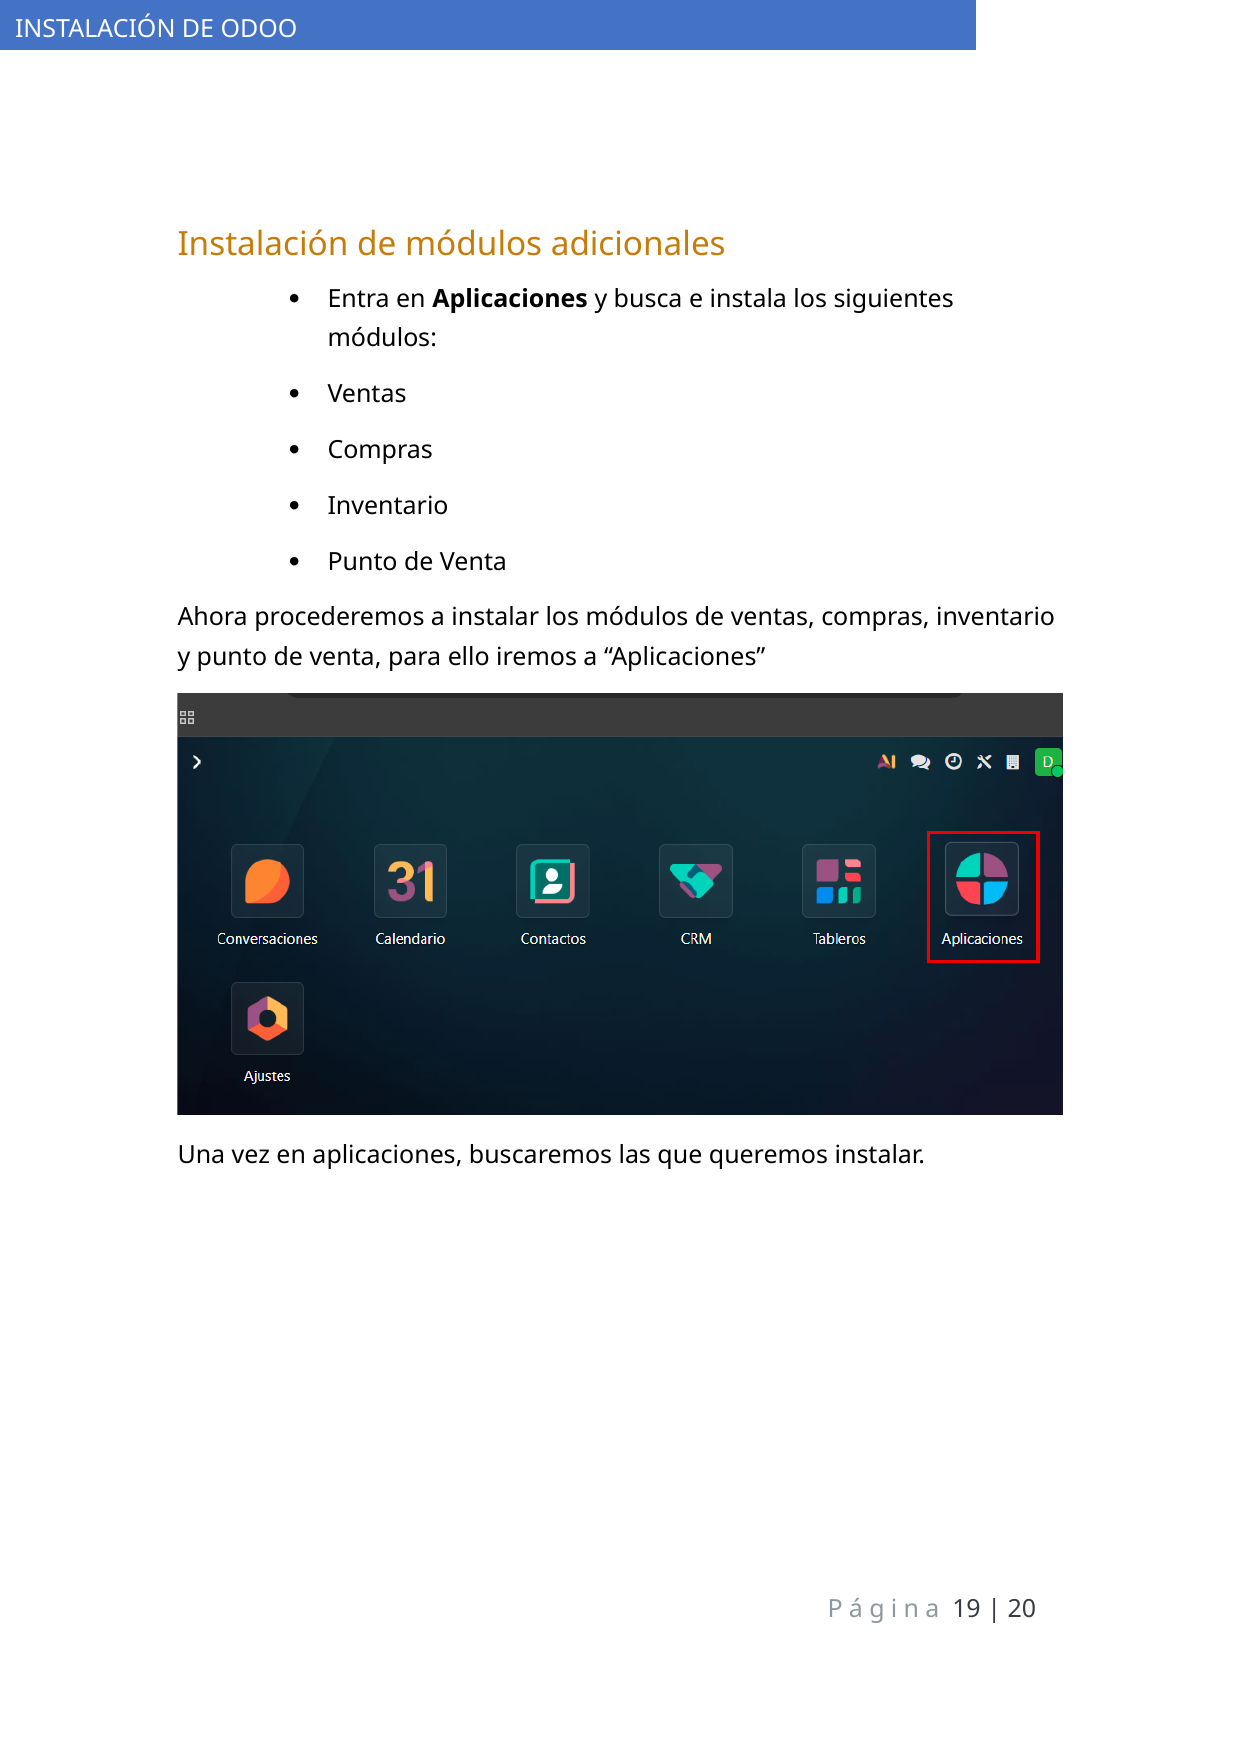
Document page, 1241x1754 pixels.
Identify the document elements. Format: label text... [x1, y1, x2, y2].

list Entra en Aplicaciones y busca e instala los siguientes módulos: [290, 281, 1063, 354]
list Inventario [290, 487, 1063, 521]
text Una vez en aplicaciones, buscaremos las que queremos instalar. [177, 1137, 1063, 1171]
list Punto de Venta [290, 543, 1063, 577]
list Ventas [290, 376, 1063, 410]
subtitle Instalación de módulos adicionales [177, 220, 1063, 266]
text Ahora procederemos a instalar los módulos de ventas, compras, inventario y punto de venta, para ello iremos a “Aplicaciones” [177, 599, 1063, 672]
list Compras [290, 431, 1063, 466]
